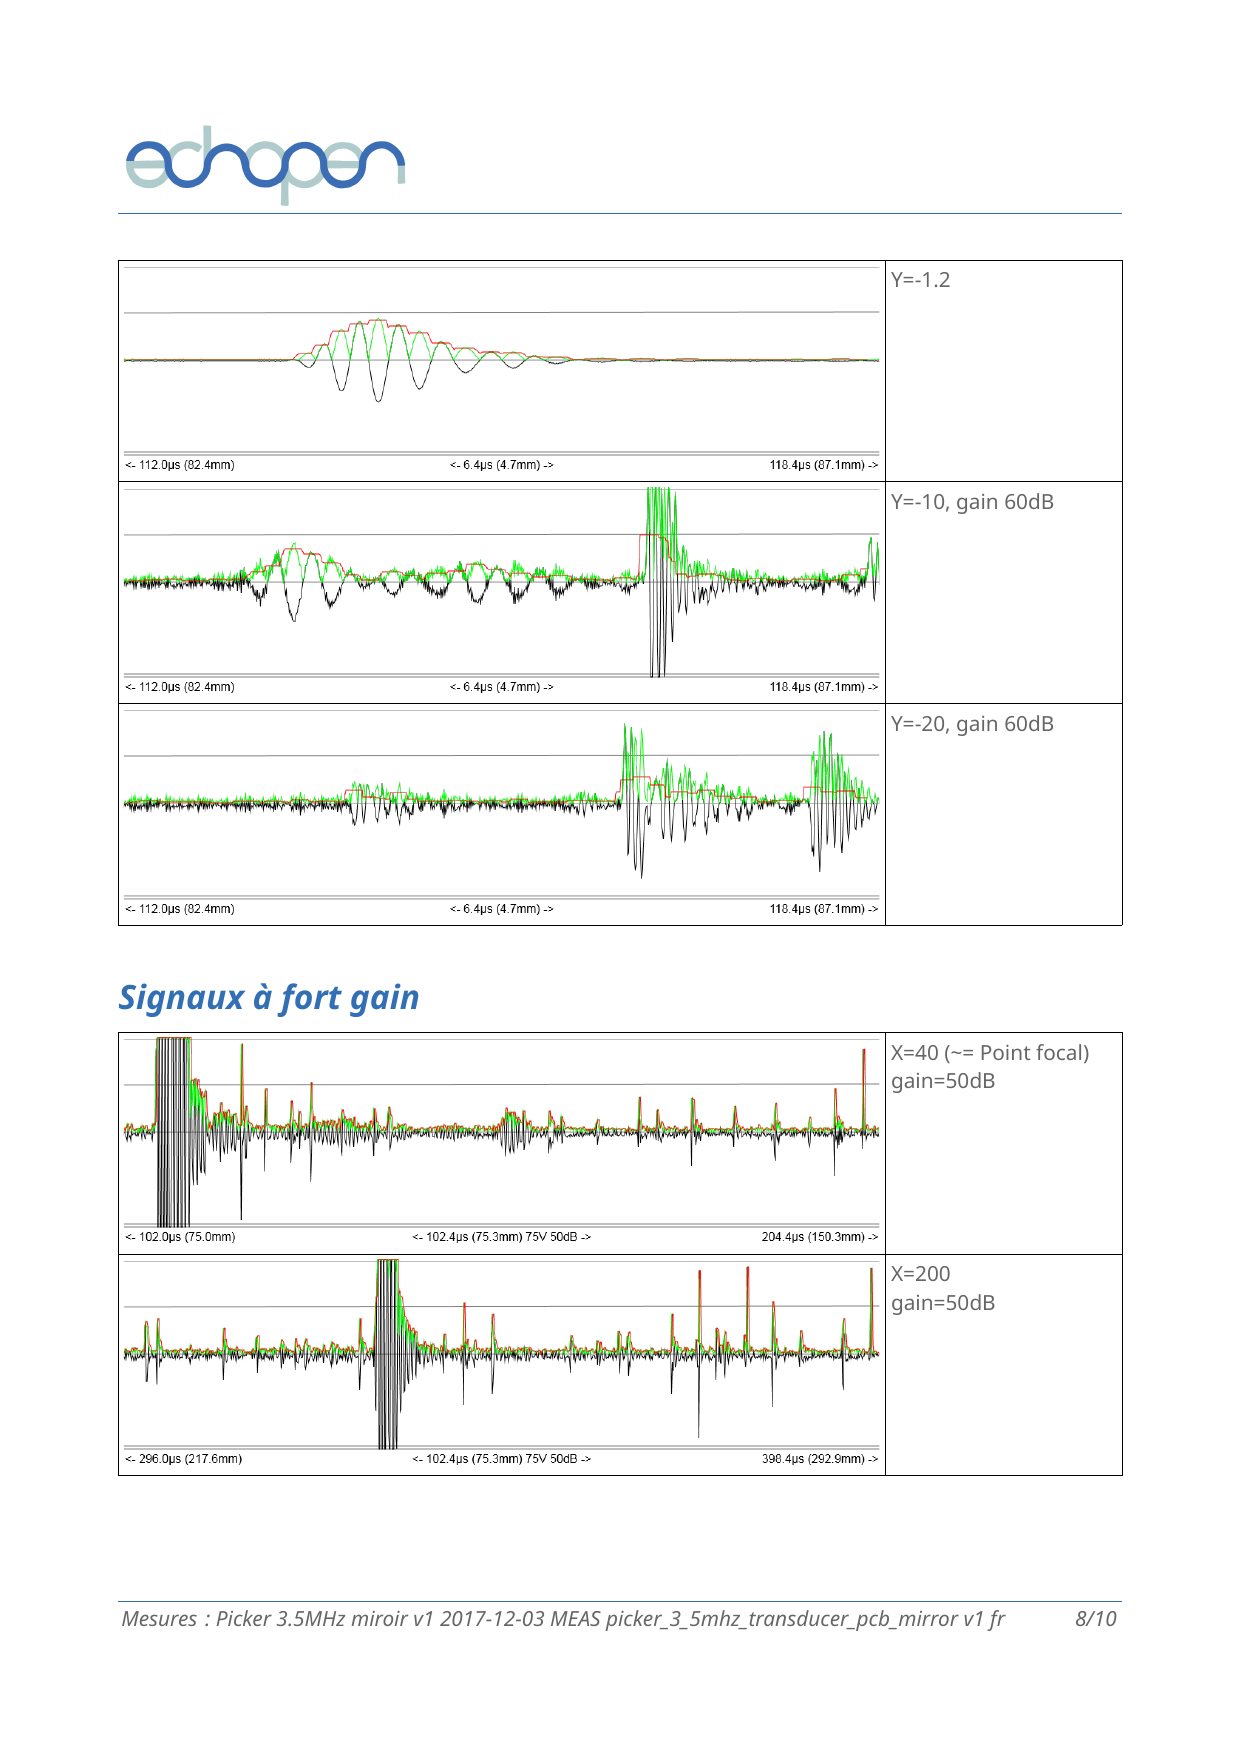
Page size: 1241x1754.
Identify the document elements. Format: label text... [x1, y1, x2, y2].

table_cell [119, 482, 885, 703]
subtitle Signaux à fort gain [118, 974, 1122, 1019]
table_header X=40 (~= Point focal) gain=50dB [886, 1033, 1122, 1253]
table_cell Y=-20, gain 60dB [886, 704, 1122, 925]
picture [123, 123, 407, 208]
table_cell X=200 gain=50dB [886, 1255, 1122, 1475]
picture [123, 1259, 880, 1470]
picture [123, 1037, 880, 1248]
table_cell Y=-10, gain 60dB [886, 482, 1122, 703]
picture [123, 265, 880, 476]
table_cell Y=-1.2 [886, 261, 1122, 481]
table_cell [119, 1255, 885, 1475]
table_cell [119, 261, 885, 481]
picture [123, 708, 880, 920]
table_header [119, 1033, 885, 1253]
table_cell [119, 704, 885, 925]
picture [123, 487, 880, 698]
